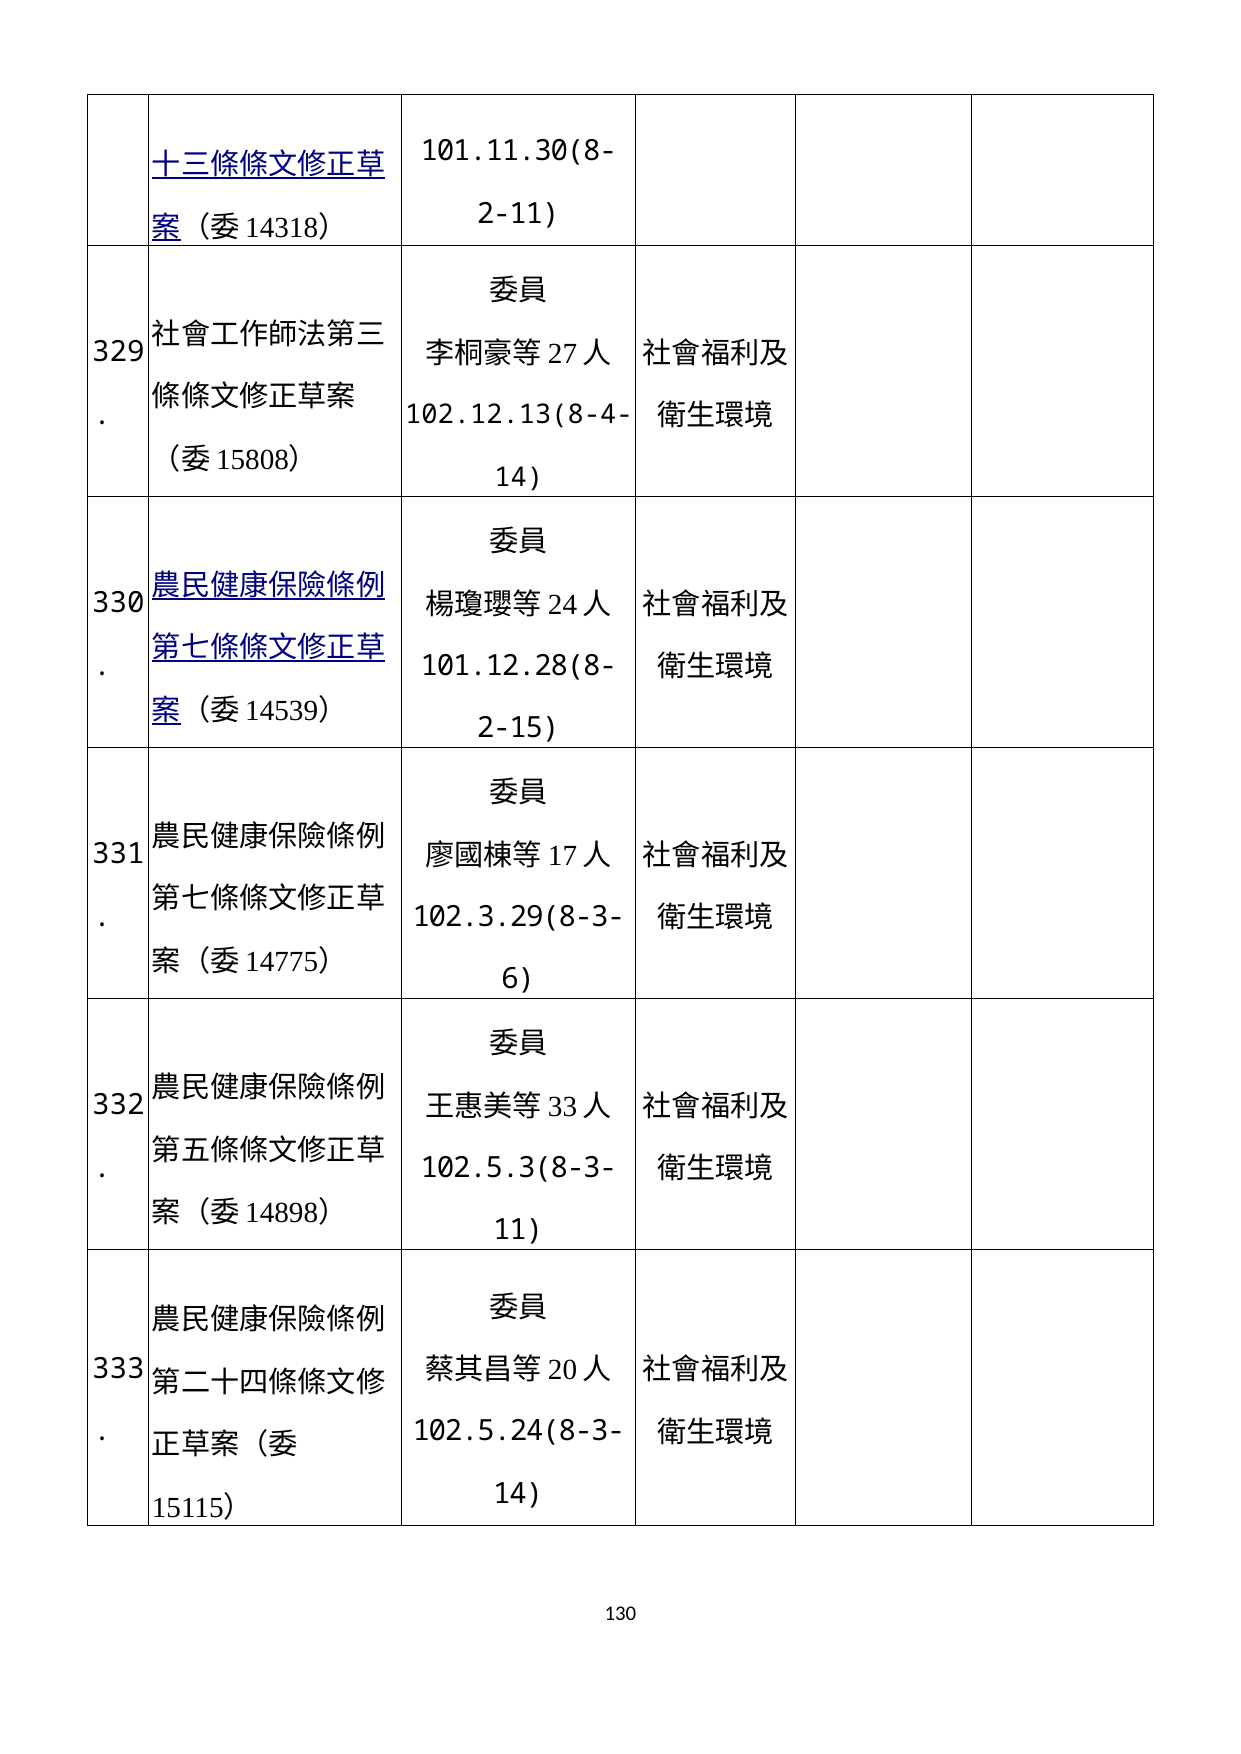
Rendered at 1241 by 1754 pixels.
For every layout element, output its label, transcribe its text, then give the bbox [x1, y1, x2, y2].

table_cell [972, 497, 1153, 747]
table_cell [972, 1250, 1153, 1525]
table_cell [972, 95, 1153, 245]
table_cell 委員 楊瓊瓔等24人101.12.28(8-2-15) [402, 497, 635, 747]
table_cell [972, 999, 1153, 1249]
table_cell 社會福利及衛生環境 [636, 497, 795, 747]
table_cell 社會福利及衛生環境 [636, 1250, 795, 1525]
table_cell [636, 95, 795, 245]
table_cell 委員 蔡其昌等20人102.5.24(8-3-14) [402, 1250, 635, 1525]
table_cell [88, 1250, 148, 1525]
table_cell [88, 999, 148, 1249]
table_cell 委員 廖國棟等17人102.3.29(8-3-6) [402, 748, 635, 998]
table_cell [88, 246, 148, 496]
table_cell 委員 李桐豪等27人102.12.13(8-4-14) [402, 246, 635, 496]
table_cell [88, 497, 148, 747]
table_cell [88, 748, 148, 998]
table_cell [972, 246, 1153, 496]
table_cell 社會工作師法第三條條文修正草案（委15808） [149, 246, 401, 496]
table_cell 農民健康保險條例第七條條文修正草案（委14539） [149, 497, 401, 747]
table_cell [88, 95, 148, 245]
table_cell 農民健康保險條例第五條條文修正草案（委14898） [149, 999, 401, 1249]
table_cell 農民健康保險條例第二十四條條文修正草案（委15115） [149, 1250, 401, 1525]
table_cell [796, 497, 971, 747]
table_cell [796, 1250, 971, 1525]
table_cell 社會福利及衛生環境 [636, 999, 795, 1249]
table_cell [796, 246, 971, 496]
table_cell [796, 999, 971, 1249]
table_cell 101.11.30(8-2-11) [402, 95, 635, 245]
table_cell 社會福利及衛生環境 [636, 246, 795, 496]
table_cell [796, 95, 971, 245]
table_cell 委員 王惠美等33人102.5.3(8-3-11) [402, 999, 635, 1249]
table_cell 社會福利及衛生環境 [636, 748, 795, 998]
table_cell 十三條條文修正草案（委14318） [149, 95, 401, 245]
table_cell [796, 748, 971, 998]
table_cell [972, 748, 1153, 998]
table_cell 農民健康保險條例第七條條文修正草案（委14775） [149, 748, 401, 998]
